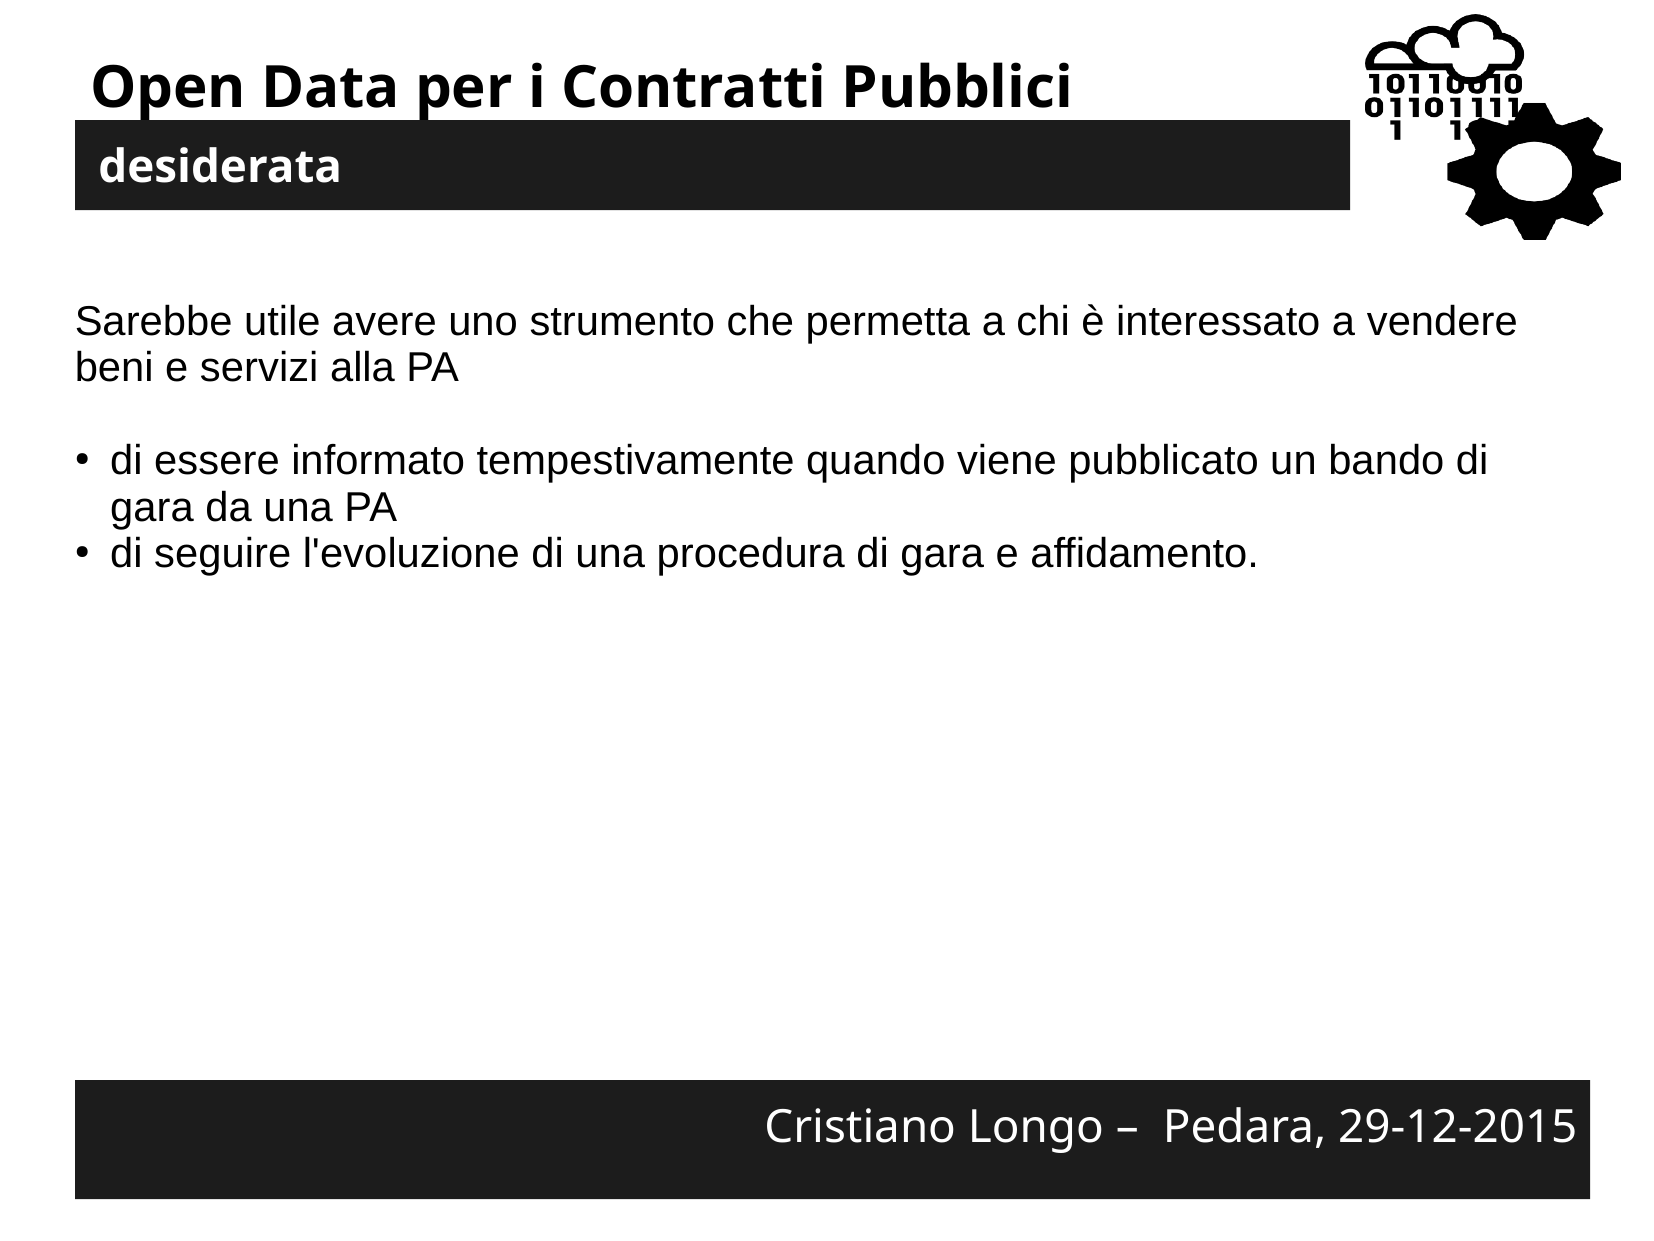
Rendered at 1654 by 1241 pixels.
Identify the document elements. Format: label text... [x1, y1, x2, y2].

list Cristiano Longo – Pedara, 29-12-2015 [75, 1080, 1591, 1200]
text_box Sarebbe utile avere uno strumento che permetta a chi è interessato a vendere beni e servizi alla PA di essere informato tempestivamente quando viene pubblicato un bando di gara da una PA di seguire l'evoluzione di una procedura di gara e affidamento. [60, 289, 1546, 587]
list desiderata [75, 120, 1351, 211]
list Open Data per i Contratti Pubblici [75, 45, 1325, 120]
picture [1365, 14, 1621, 241]
